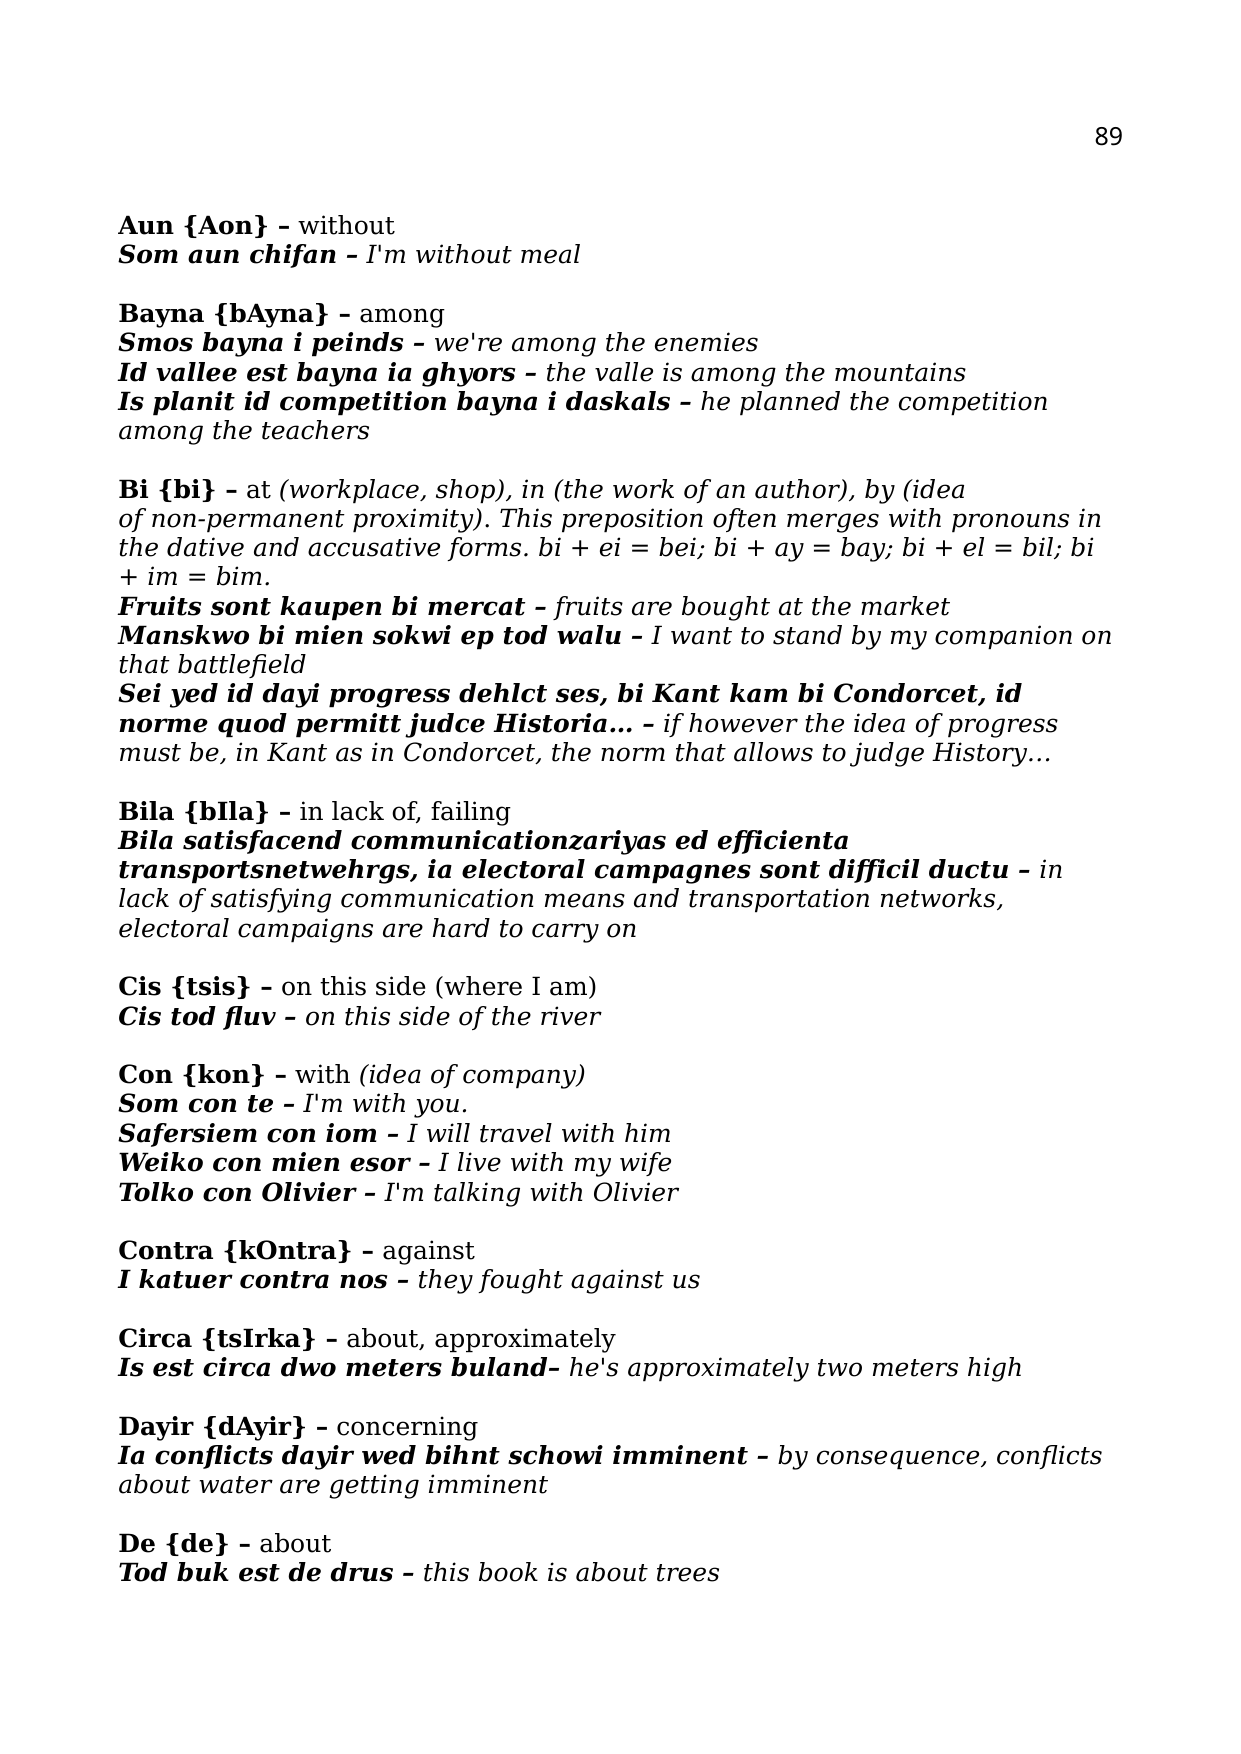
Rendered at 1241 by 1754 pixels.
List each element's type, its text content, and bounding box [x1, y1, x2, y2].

text Cis tod fluv – on this side of the river [118, 1001, 1123, 1031]
text Contra {kOntra} – against [118, 1236, 1123, 1265]
text Cis {tsis} – on this side (where I am) [118, 972, 1123, 1001]
text I katuer contra nos – they fought against us [118, 1265, 1123, 1295]
text Bila satisfacend communicationzariyas ed efficienta transportsnetwehrgs, ia electoral campagnes sont difficil ductu – in lack of satisfying communication means and transportation networks, electoral campaigns are hard to carry on [118, 826, 1123, 943]
text Manskwo bi mien sokwi ep tod walu – I want to stand by my companion on that battlefield [118, 621, 1123, 679]
text Bi {bi} – at (workplace, shop), in (the work of an author), by (idea [118, 474, 1123, 504]
text of non-permanent proximity). This preposition often merges with pronouns in the dative and accusative forms. bi + ei = bei; bi + ay = bay; bi + el = bil; bi + im = bim. [118, 504, 1123, 591]
text Aun {Aon} – without [118, 211, 1123, 240]
text Bila {bIla} – in lack of, failing [118, 796, 1123, 826]
text Safersiem con iom – I will travel with him [118, 1119, 1123, 1148]
text Ia conflicts dayir wed bihnt schowi imminent – by consequence, conflicts about water are getting imminent [118, 1441, 1123, 1500]
text Dayir {dAyir} – concerning [118, 1412, 1123, 1441]
text Is planit id competition bayna i daskals – he planned the competition among the teachers [118, 387, 1123, 445]
text Som con te – I'm with you. [118, 1089, 1123, 1119]
text Circa {tsIrka} – about, approximately [118, 1324, 1123, 1353]
text Bayna {bAyna} – among [118, 299, 1123, 328]
text Is est circa dwo meters buland– he's approximately two meters high [118, 1353, 1123, 1383]
text Con {kon} – with (idea of company) [118, 1060, 1123, 1089]
text Fruits sont kaupen bi mercat – fruits are bought at the market [118, 591, 1123, 621]
text Id vallee est bayna ia ghyors – the valle is among the mountains [118, 357, 1123, 387]
text Smos bayna i peinds – we're among the enemies [118, 328, 1123, 357]
text Sei yed id dayi progress dehlct ses, bi Kant kam bi Condorcet, id norme quod permitt judce Historia… – if however the idea of progress must be, in Kant as in Condorcet, the norm that allows to judge History… [118, 679, 1123, 767]
text Weiko con mien esor – I live with my wife [118, 1148, 1123, 1177]
text Tolko con Olivier – I'm talking with Olivier [118, 1177, 1123, 1207]
text Tod buk est de drus – this book is about trees [118, 1558, 1123, 1588]
text Som aun chifan – I'm without meal [118, 240, 1123, 269]
text De {de} – about [118, 1529, 1123, 1558]
